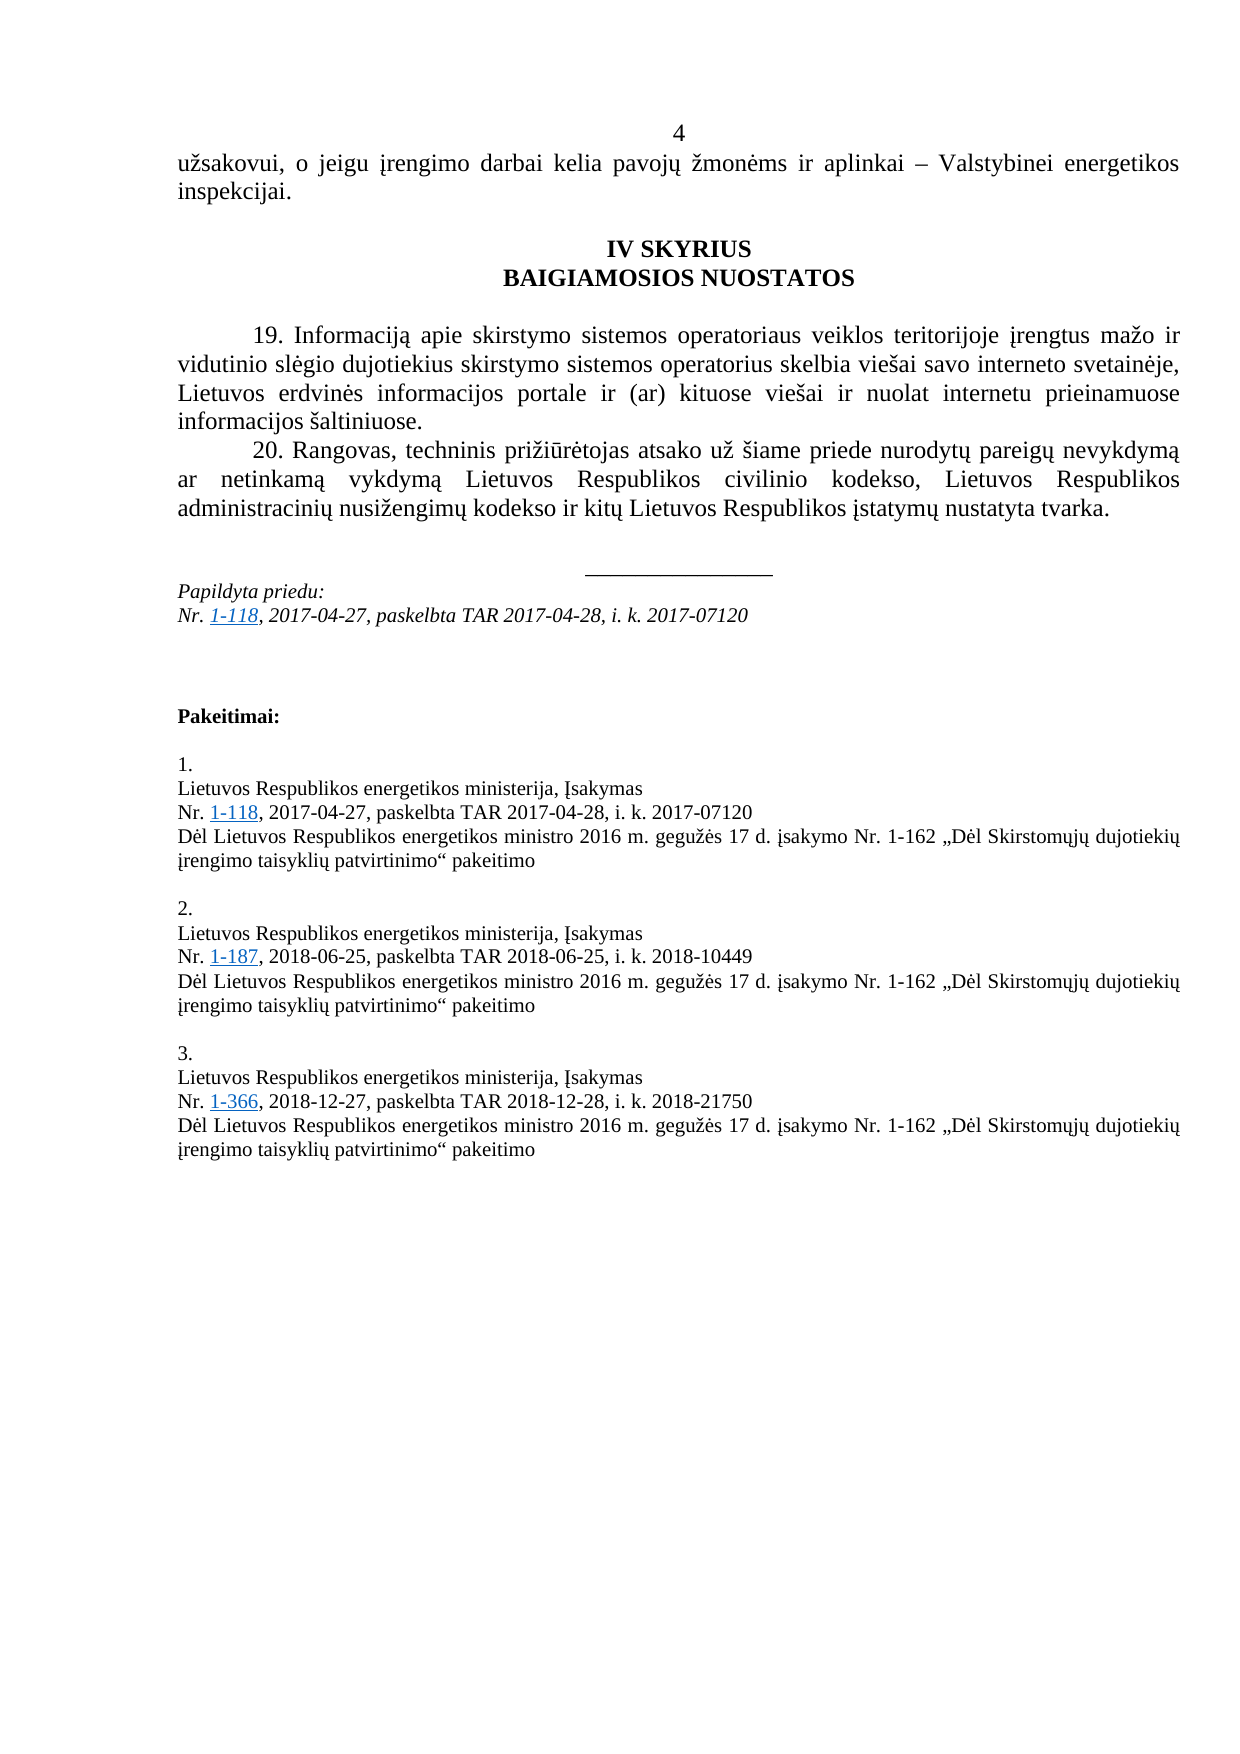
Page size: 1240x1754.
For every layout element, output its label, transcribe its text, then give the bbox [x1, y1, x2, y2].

text 19. Informaciją apie skirstymo sistemos operatoriaus veiklos teritorijoje įrengtus mažo ir vidutinio slėgio dujotiekius skirstymo sistemos operatorius skelbia viešai savo interneto svetainėje, Lietuvos erdvinės informacijos portale ir (ar) kituose viešai ir nuolat internetu prieinamuose informacijos šaltiniuose. [177, 320, 1181, 435]
text Lietuvos Respublikos energetikos ministerija, Įsakymas [177, 776, 1181, 800]
text _______________ [177, 550, 1181, 579]
text užsakovui, o jeigu įrengimo darbai kelia pavojų žmonėms ir aplinkai – Valstybinei energetikos inspekcijai. [177, 148, 1181, 205]
text BAIGIAMOSIOS NUOSTATOS [177, 263, 1181, 291]
text Lietuvos Respublikos energetikos ministerija, Įsakymas [177, 920, 1181, 944]
text Pakeitimai: [177, 704, 1181, 728]
text Papildyta priedu: [177, 579, 1181, 603]
text Nr. 1-187, 2018-06-25, paskelbta TAR 2018-06-25, i. k. 2018-10449 [177, 944, 1181, 968]
text Nr. 1-366, 2018-12-27, paskelbta TAR 2018-12-28, i. k. 2018-21750 [177, 1089, 1181, 1113]
text 20. Rangovas, techninis prižiūrėtojas atsako už šiame priede nurodytų pareigų nevykdymą ar netinkamą vykdymą Lietuvos Respublikos civilinio kodekso, Lietuvos Respublikos administracinių nusižengimų kodekso ir kitų Lietuvos Respublikos įstatymų nustatyta tvarka. [177, 435, 1181, 521]
text Dėl Lietuvos Respublikos energetikos ministro 2016 m. gegužės 17 d. įsakymo Nr. 1-162 „Dėl Skirstomųjų dujotiekių įrengimo taisyklių patvirtinimo“ pakeitimo [177, 824, 1181, 872]
text 3. [177, 1041, 1181, 1065]
text Lietuvos Respublikos energetikos ministerija, Įsakymas [177, 1065, 1181, 1089]
text Dėl Lietuvos Respublikos energetikos ministro 2016 m. gegužės 17 d. įsakymo Nr. 1-162 „Dėl Skirstomųjų dujotiekių įrengimo taisyklių patvirtinimo“ pakeitimo [177, 1113, 1181, 1161]
text Nr. 1-118, 2017-04-27, paskelbta TAR 2017-04-28, i. k. 2017-07120 [177, 603, 1181, 627]
text IV SKYRIUS [177, 234, 1181, 263]
text Nr. 1-118, 2017-04-27, paskelbta TAR 2017-04-28, i. k. 2017-07120 [177, 800, 1181, 824]
text 2. [177, 896, 1181, 920]
text Dėl Lietuvos Respublikos energetikos ministro 2016 m. gegužės 17 d. įsakymo Nr. 1-162 „Dėl Skirstomųjų dujotiekių įrengimo taisyklių patvirtinimo“ pakeitimo [177, 968, 1181, 1017]
text 1. [177, 752, 1181, 776]
